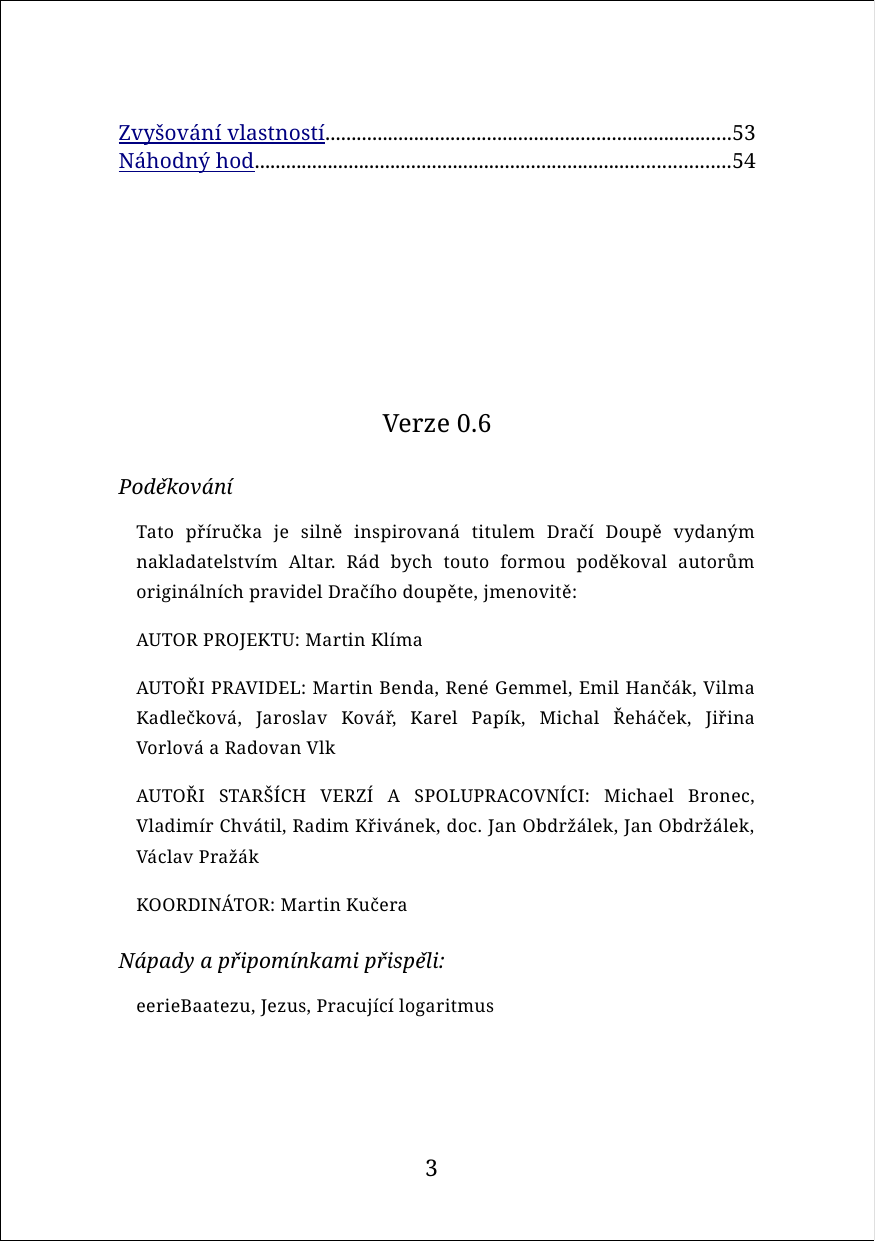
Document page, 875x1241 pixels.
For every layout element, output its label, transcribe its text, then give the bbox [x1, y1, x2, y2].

text Zvyšování vlastností 53 [118, 118, 756, 147]
text KOORDINÁTOR: Martin Kučera [136, 892, 756, 916]
text Tato příručka je silně inspirovaná titulem Dračí Doupě vydaným nakladatelstvím Altar. Rád bych touto formou poděkoval autorům originálních pravidel Dračího doupěte, jmenovitě: [136, 519, 756, 604]
text Verze 0.6 [118, 406, 756, 440]
text eerieBaatezu, Jezus, Pracující logaritmus [136, 993, 756, 1017]
text AUTOŘI PRAVIDEL: Martin Benda, René Gemmel, Emil Hančák, Vilma Kadlečková, Jaroslav Kovář, Karel Papík, Michal Řeháček, Jiřina Vorlová a Radovan Vlk [136, 675, 756, 760]
text Náhodný hod 54 [118, 147, 756, 175]
text AUTOR PROJEKTU: Martin Klíma [136, 627, 756, 652]
text AUTOŘI STARŠÍCH VERZÍ A SPOLUPRACOVNÍCI: Michael Bronec, Vladimír Chvátil, Radim Křivánek, doc. Jan Obdržálek, Jan Obdržálek, Václav Pražák [136, 784, 756, 868]
text Nápady a připomínkami přispěli: [118, 946, 756, 974]
text Poděkování [118, 472, 756, 500]
